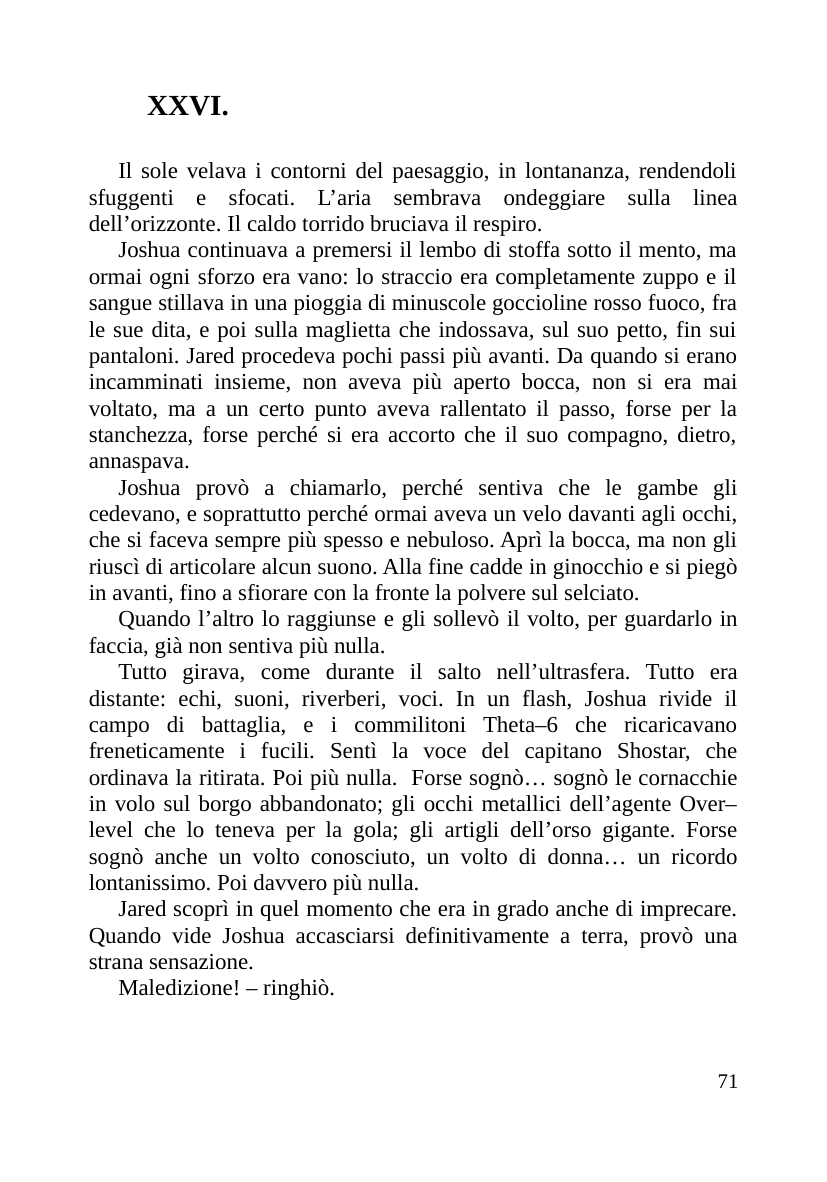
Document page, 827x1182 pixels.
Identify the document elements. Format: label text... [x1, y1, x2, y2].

text Il sole velava i contorni del paesaggio, in lontananza, rendendoli sfuggenti e sfocati. L’aria sembrava ondeggiare sulla linea dell’orizzonte. Il caldo torrido bruciava il respiro. [88, 157, 738, 237]
text Jared scoprì in quel momento che era in grado anche di imprecare. Quando vide Joshua accasciarsi definitivamente a terra, provò una strana sensazione. [88, 895, 738, 974]
subtitle XXVI. [88, 88, 738, 122]
text Joshua provò a chiamarlo, perché sentiva che le gambe gli cedevano, e soprattutto perché ormai aveva un velo davanti agli occhi, che si faceva sempre più spesso e nebuloso. Aprì la bocca, ma non gli riuscì di articolare alcun suono. Alla fine cadde in ginocchio e si piegò in avanti, fino a sfiorare con la fronte la polvere sul selciato. [88, 474, 738, 606]
text Joshua continuava a premersi il lembo di stoffa sotto il mento, ma ormai ogni sforzo era vano: lo straccio era completamente zuppo e il sangue stillava in una pioggia di minuscole goccioline rosso fuoco, fra le sue dita, e poi sulla maglietta che indossava, sul suo petto, fin sui pantaloni. Jared procedeva pochi passi più avanti. Da quando si erano incamminati insieme, non aveva più aperto bocca, non si era mai voltato, ma a un certo punto aveva rallentato il passo, forse per la stanchezza, forse perché si era accorto che il suo compagno, dietro, annaspava. [88, 237, 738, 474]
text Maledizione! – ringhiò. [88, 974, 738, 1001]
text Tutto girava, come durante il salto nell’ultrasfera. Tutto era distante: echi, suoni, riverberi, voci. In un flash, Joshua rivide il campo di battaglia, e i commilitoni Theta–6 che ricaricavano freneticamente i fucili. Sentì la voce del capitano Shostar, che ordinava la ritirata. Poi più nulla. Forse sognò… sognò le cornacchie in volo sul borgo abbandonato; gli occhi metallici dell’agente Over–level che lo teneva per la gola; gli artigli dell’orso gigante. Forse sognò anche un volto conosciuto, un volto di donna… un ricordo lontanissimo. Poi davvero più nulla. [88, 658, 738, 895]
text Quando l’altro lo raggiunse e gli sollevò il volto, per guardarlo in faccia, già non sentiva più nulla. [88, 606, 738, 658]
